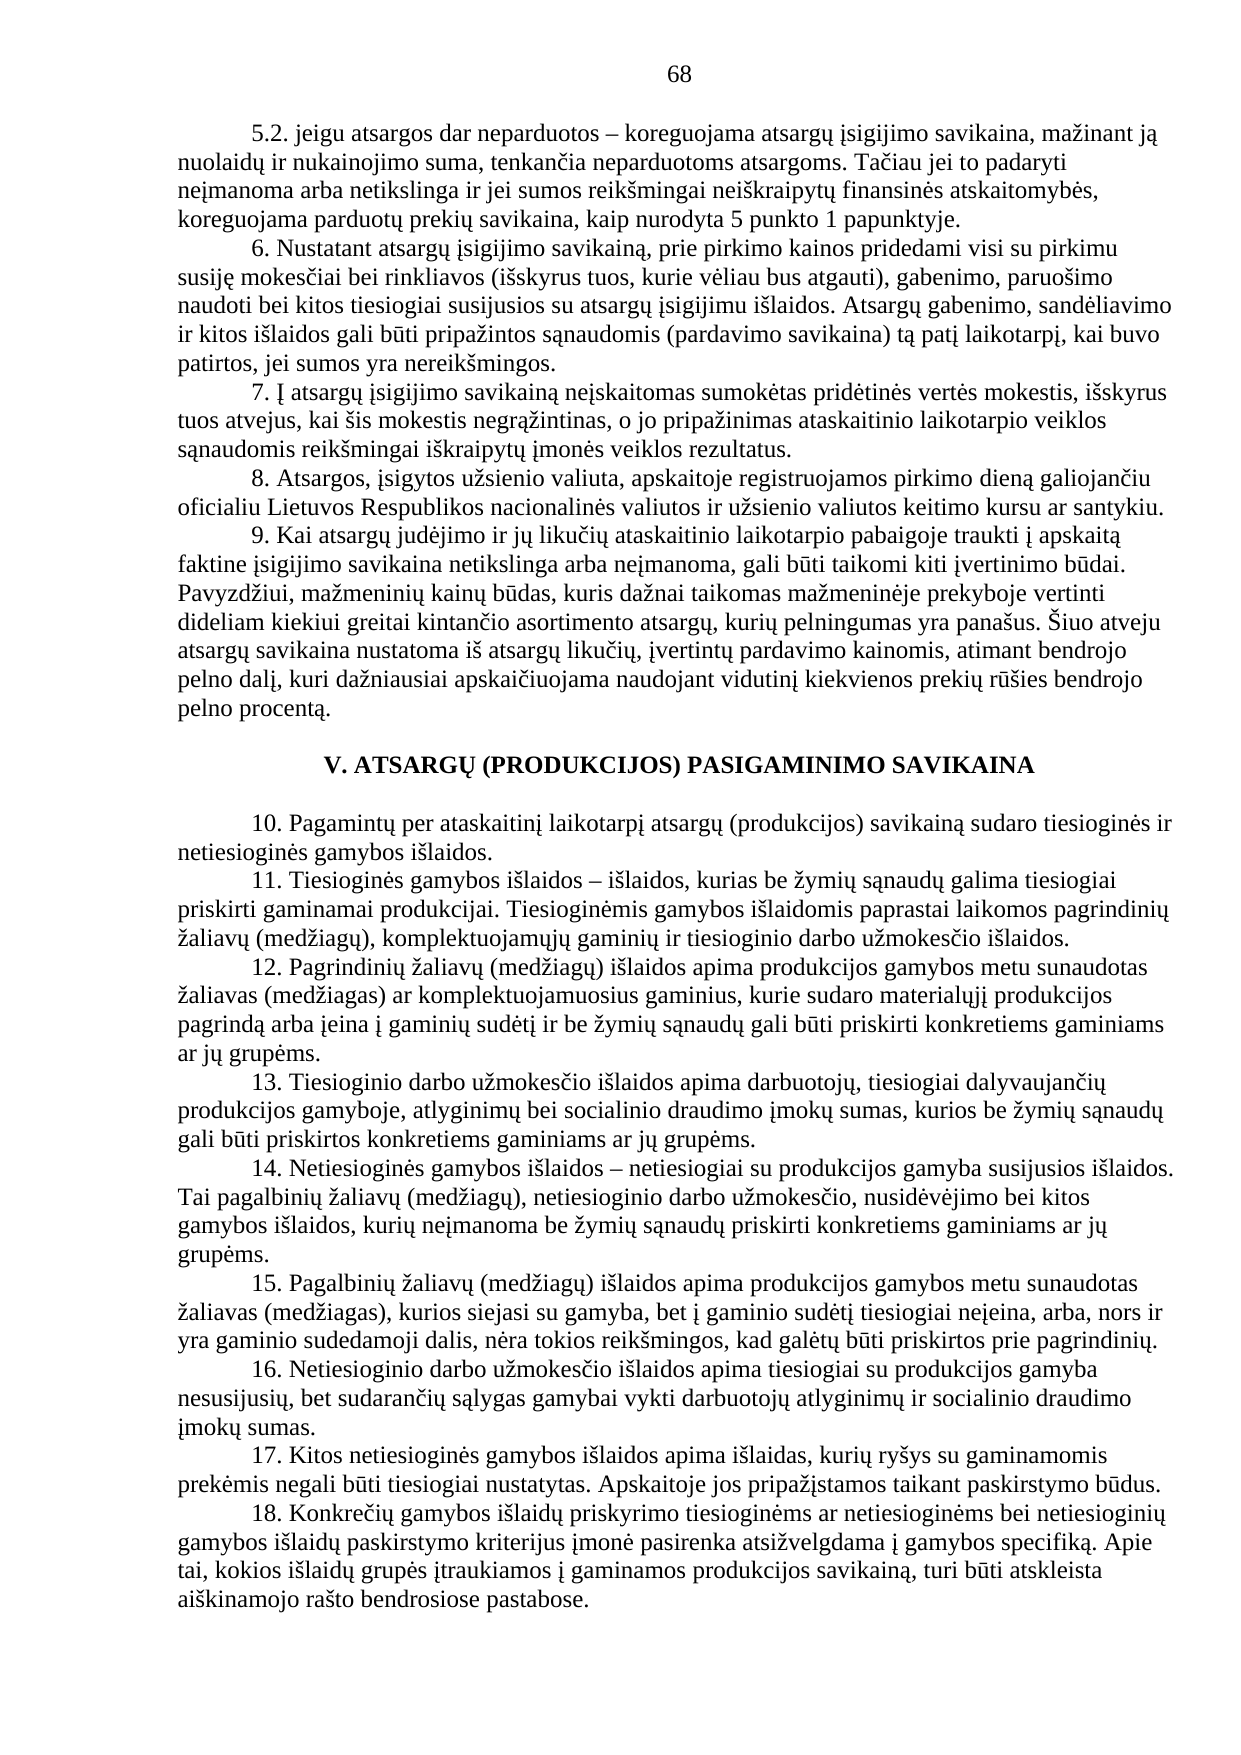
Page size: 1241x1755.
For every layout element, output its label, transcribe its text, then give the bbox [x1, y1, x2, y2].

text 10. Pagamintų per ataskaitinį laikotarpį atsargų (produkcijos) savikainą sudaro tiesioginės ir netiesioginės gamybos išlaidos. [177, 808, 1181, 866]
text 9. Kai atsargų judėjimo ir jų likučių ataskaitinio laikotarpio pabaigoje traukti į apskaitą faktine įsigijimo savikaina netikslinga arba neįmanoma, gali būti taikomi kiti įvertinimo būdai. Pavyzdžiui, mažmeninių kainų būdas, kuris dažnai taikomas mažmeninėje prekyboje vertinti dideliam kiekiui greitai kintančio asortimento atsargų, kurių pelningumas yra panašus. Šiuo atveju atsargų savikaina nustatoma iš atsargų likučių, įvertintų pardavimo kainomis, atimant bendrojo pelno dalį, kuri dažniausiai apskaičiuojama naudojant vidutinį kiekvienos prekių rūšies bendrojo pelno procentą. [177, 521, 1181, 722]
text 13. Tiesioginio darbo užmokesčio išlaidos apima darbuotojų, tiesiogiai dalyvaujančių produkcijos gamyboje, atlyginimų bei socialinio draudimo įmokų sumas, kurios be žymių sąnaudų gali būti priskirtos konkretiems gaminiams ar jų grupėms. [177, 1067, 1181, 1153]
text V. ATSARGŲ (PRODUKCIJOS) PASIGAMINIMO SAVIKAINA [177, 751, 1181, 779]
text 18. Konkrečių gamybos išlaidų priskyrimo tiesioginėms ar netiesioginėms bei netiesioginių gamybos išlaidų paskirstymo kriterijus įmonė pasirenka atsižvelgdama į gamybos specifiką. Apie tai, kokios išlaidų grupės įtraukiamos į gaminamos produkcijos savikainą, turi būti atskleista aiškinamojo rašto bendrosiose pastabose. [177, 1498, 1181, 1613]
text 14. Netiesioginės gamybos išlaidos – netiesiogiai su produkcijos gamyba susijusios išlaidos. Tai pagalbinių žaliavų (medžiagų), netiesioginio darbo užmokesčio, nusidėvėjimo bei kitos gamybos išlaidos, kurių neįmanoma be žymių sąnaudų priskirti konkretiems gaminiams ar jų grupėms. [177, 1153, 1181, 1268]
text 6. Nustatant atsargų įsigijimo savikainą, prie pirkimo kainos pridedami visi su pirkimu susiję mokesčiai bei rinkliavos (išskyrus tuos, kurie vėliau bus atgauti), gabenimo, paruošimo naudoti bei kitos tiesiogiai susijusios su atsargų įsigijimu išlaidos. Atsargų gabenimo, sandėliavimo ir kitos išlaidos gali būti pripažintos sąnaudomis (pardavimo savikaina) tą patį laikotarpį, kai buvo patirtos, jei sumos yra nereikšmingos. [177, 233, 1181, 377]
text 15. Pagalbinių žaliavų (medžiagų) išlaidos apima produkcijos gamybos metu sunaudotas žaliavas (medžiagas), kurios siejasi su gamyba, bet į gaminio sudėtį tiesiogiai neįeina, arba, nors ir yra gaminio sudedamoji dalis, nėra tokios reikšmingos, kad galėtų būti priskirtos prie pagrindinių. [177, 1268, 1181, 1354]
text 16. Netiesioginio darbo užmokesčio išlaidos apima tiesiogiai su produkcijos gamyba nesusijusių, bet sudarančių sąlygas gamybai vykti darbuotojų atlyginimų ir socialinio draudimo įmokų sumas. [177, 1354, 1181, 1441]
text 11. Tiesioginės gamybos išlaidos – išlaidos, kurias be žymių sąnaudų galima tiesiogiai priskirti gaminamai produkcijai. Tiesioginėmis gamybos išlaidomis paprastai laikomos pagrindinių žaliavų (medžiagų), komplektuojamųjų gaminių ir tiesioginio darbo užmokesčio išlaidos. [177, 866, 1181, 952]
text 7. Į atsargų įsigijimo savikainą neįskaitomas sumokėtas pridėtinės vertės mokestis, išskyrus tuos atvejus, kai šis mokestis negrąžintinas, o jo pripažinimas ataskaitinio laikotarpio veiklos sąnaudomis reikšmingai iškraipytų įmonės veiklos rezultatus. [177, 377, 1181, 463]
text 8. Atsargos, įsigytos užsienio valiuta, apskaitoje registruojamos pirkimo dieną galiojančiu oficialiu Lietuvos Respublikos nacionalinės valiutos ir užsienio valiutos keitimo kursu ar santykiu. [177, 463, 1181, 521]
text 12. Pagrindinių žaliavų (medžiagų) išlaidos apima produkcijos gamybos metu sunaudotas žaliavas (medžiagas) ar komplektuojamuosius gaminius, kurie sudaro materialųjį produkcijos pagrindą arba įeina į gaminių sudėtį ir be žymių sąnaudų gali būti priskirti konkretiems gaminiams ar jų grupėms. [177, 952, 1181, 1067]
text 5.2. jeigu atsargos dar neparduotos – koreguojama atsargų įsigijimo savikaina, mažinant ją nuolaidų ir nukainojimo suma, tenkančia neparduotoms atsargoms. Tačiau jei to padaryti neįmanoma arba netikslinga ir jei sumos reikšmingai neiškraipytų finansinės atskaitomybės, koreguojama parduotų prekių savikaina, kaip nurodyta 5 punkto 1 papunktyje. [177, 118, 1181, 233]
text 17. Kitos netiesioginės gamybos išlaidos apima išlaidas, kurių ryšys su gaminamomis prekėmis negali būti tiesiogiai nustatytas. Apskaitoje jos pripažįstamos taikant paskirstymo būdus. [177, 1441, 1181, 1498]
